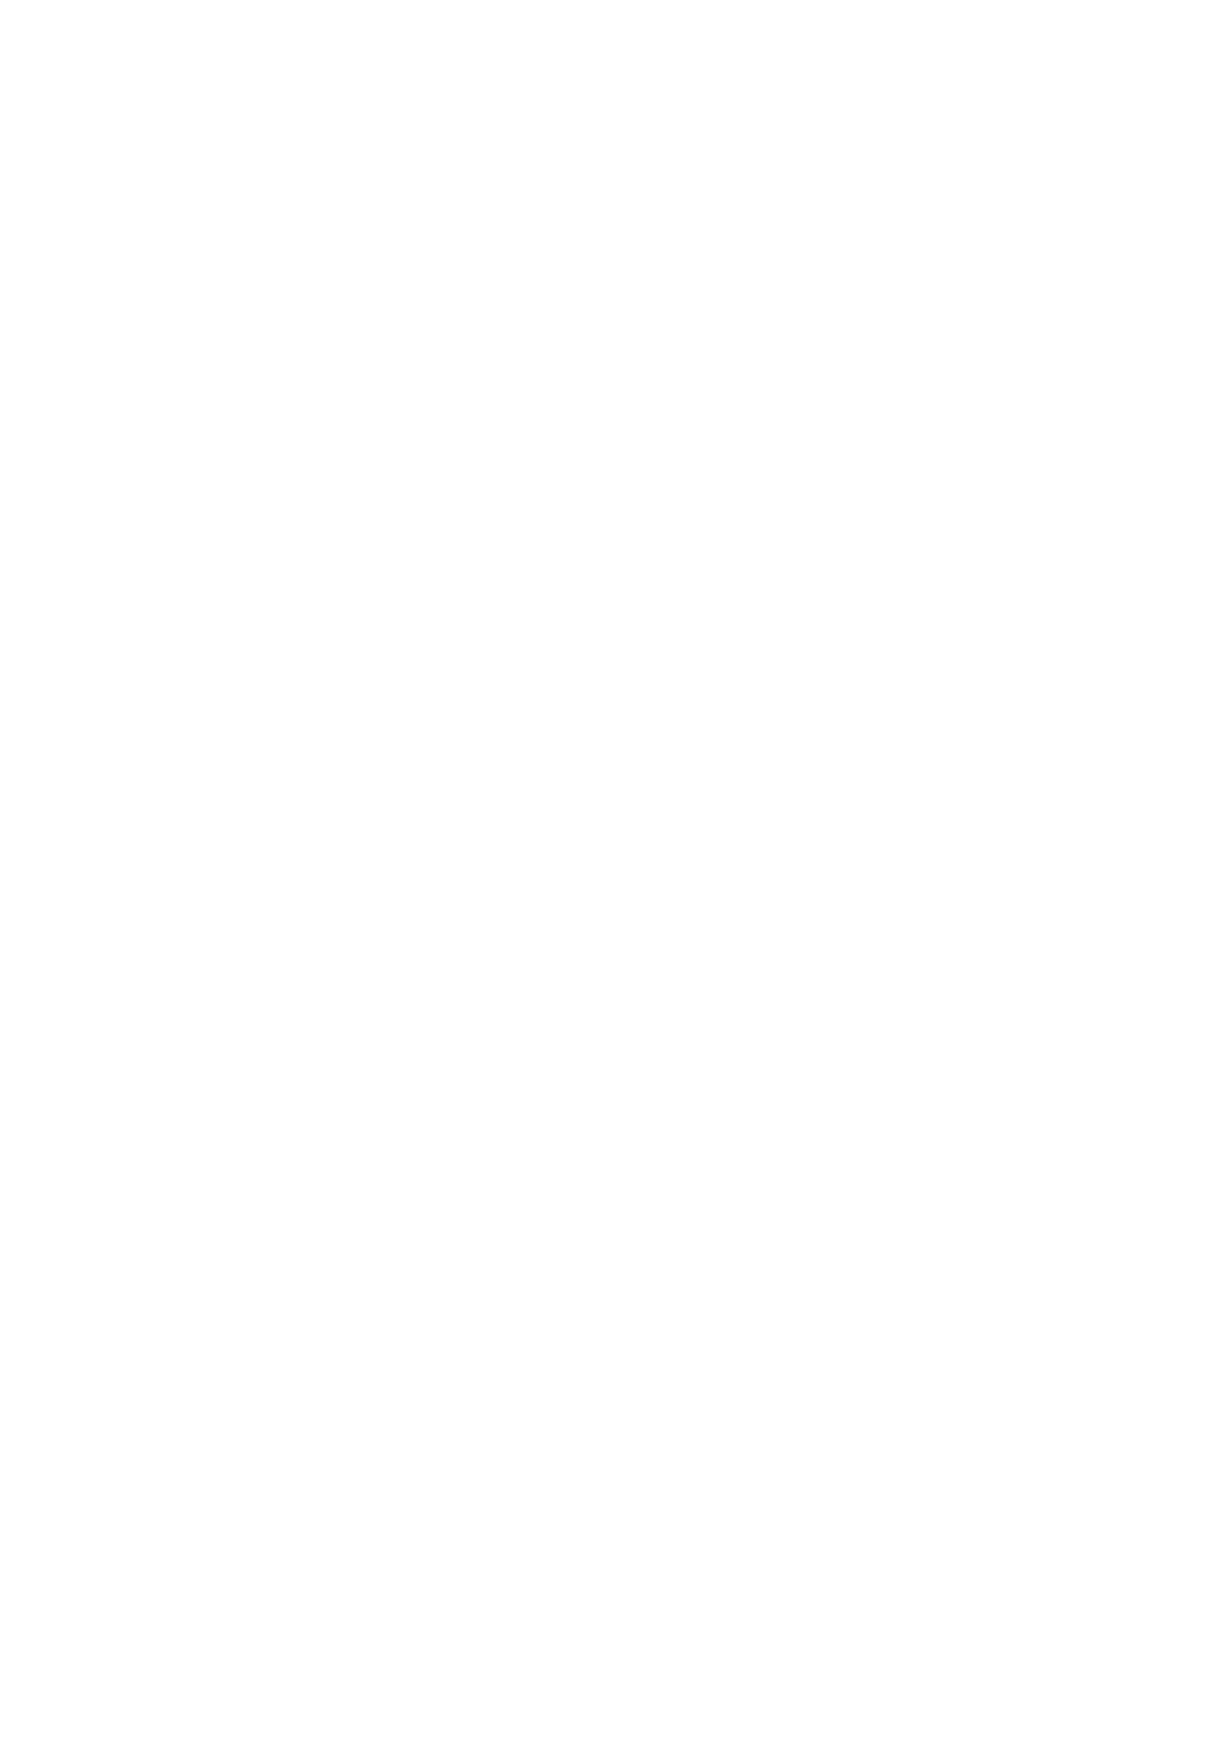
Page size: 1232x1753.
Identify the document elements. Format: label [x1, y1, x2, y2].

table_header [937, 1057, 995, 1113]
table_cell [995, 1113, 1048, 1169]
table_header [995, 1057, 1048, 1113]
table_header [218, 1057, 692, 1113]
table_cell [266, 1113, 995, 1169]
table_cell [218, 1113, 266, 1169]
table_header [740, 1057, 937, 1113]
table_header [692, 1057, 739, 1113]
